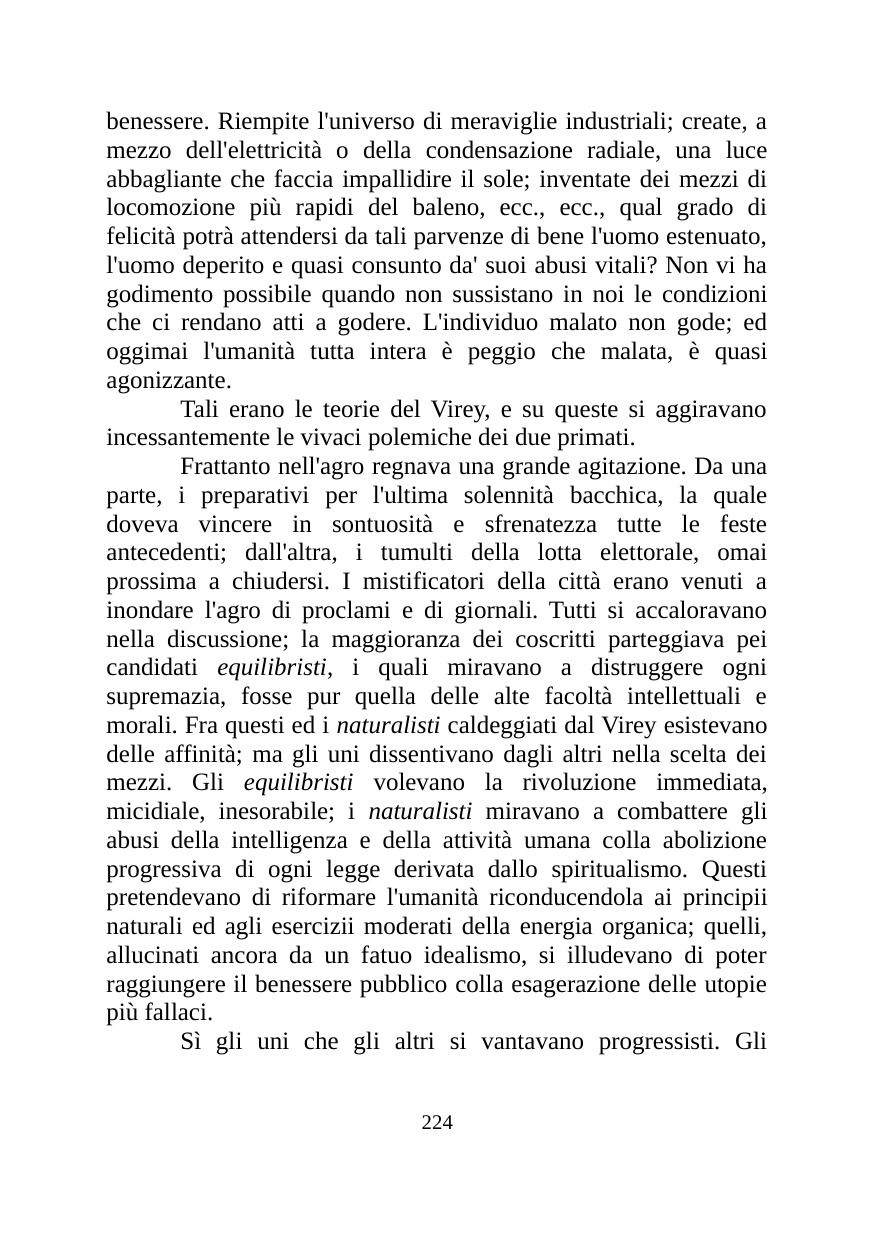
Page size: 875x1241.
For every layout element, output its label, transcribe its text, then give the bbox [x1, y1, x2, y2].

text benessere. Riempite l'universo di meraviglie industriali; create, a mezzo dell'elettricità o della condensazione radiale, una luce abbagliante che faccia impallidire il sole; inventate dei mezzi di locomozione più rapidi del baleno, ecc., ecc., qual grado di felicità potrà attendersi da tali parvenze di bene l'uomo estenuato, l'uomo deperito e quasi consunto da' suoi abusi vitali? Non vi ha godimento possibile quando non sussistano in noi le condizioni che ci rendano atti a godere. L'individuo malato non gode; ed oggimai l'umanità tutta intera è peggio che malata, è quasi agonizzante. [106, 106, 768, 394]
text Frattanto nell'agro regnava una grande agitazione. Da una parte, i preparativi per l'ultima solennità bacchica, la quale doveva vincere in sontuosità e sfrenatezza tutte le feste antecedenti; dall'altra, i tumulti della lotta elettorale, omai prossima a chiudersi. I mistificatori della città erano venuti a inondare l'agro di proclami e di giornali. Tutti si accaloravano nella discussione; la maggioranza dei coscritti parteggiava pei candidati equilibristi, i quali miravano a distruggere ogni supremazia, fosse pur quella delle alte facoltà intellettuali e morali. Fra questi ed i naturalisti caldeggiati dal Virey esistevano delle affinità; ma gli uni dissentivano dagli altri nella scelta dei mezzi. Gli equilibristi volevano la rivoluzione immediata, micidiale, inesorabile; i naturalisti miravano a combattere gli abusi della intelligenza e della attività umana colla abolizione progressiva di ogni legge derivata dallo spiritualismo. Questi pretendevano di riformare l'umanità riconducendola ai principii naturali ed agli esercizii moderati della energia organica; quelli, allucinati ancora da un fatuo idealismo, si illudevano di poter raggiungere il benessere pubblico colla esagerazione delle utopie più fallaci. [106, 451, 768, 1026]
text Tali erano le teorie del Virey, e su queste si aggiravano incessantemente le vivaci polemiche dei due primati. [106, 394, 768, 451]
text Sì gli uni che gli altri si vantavano progressisti. Gli [106, 1026, 768, 1055]
